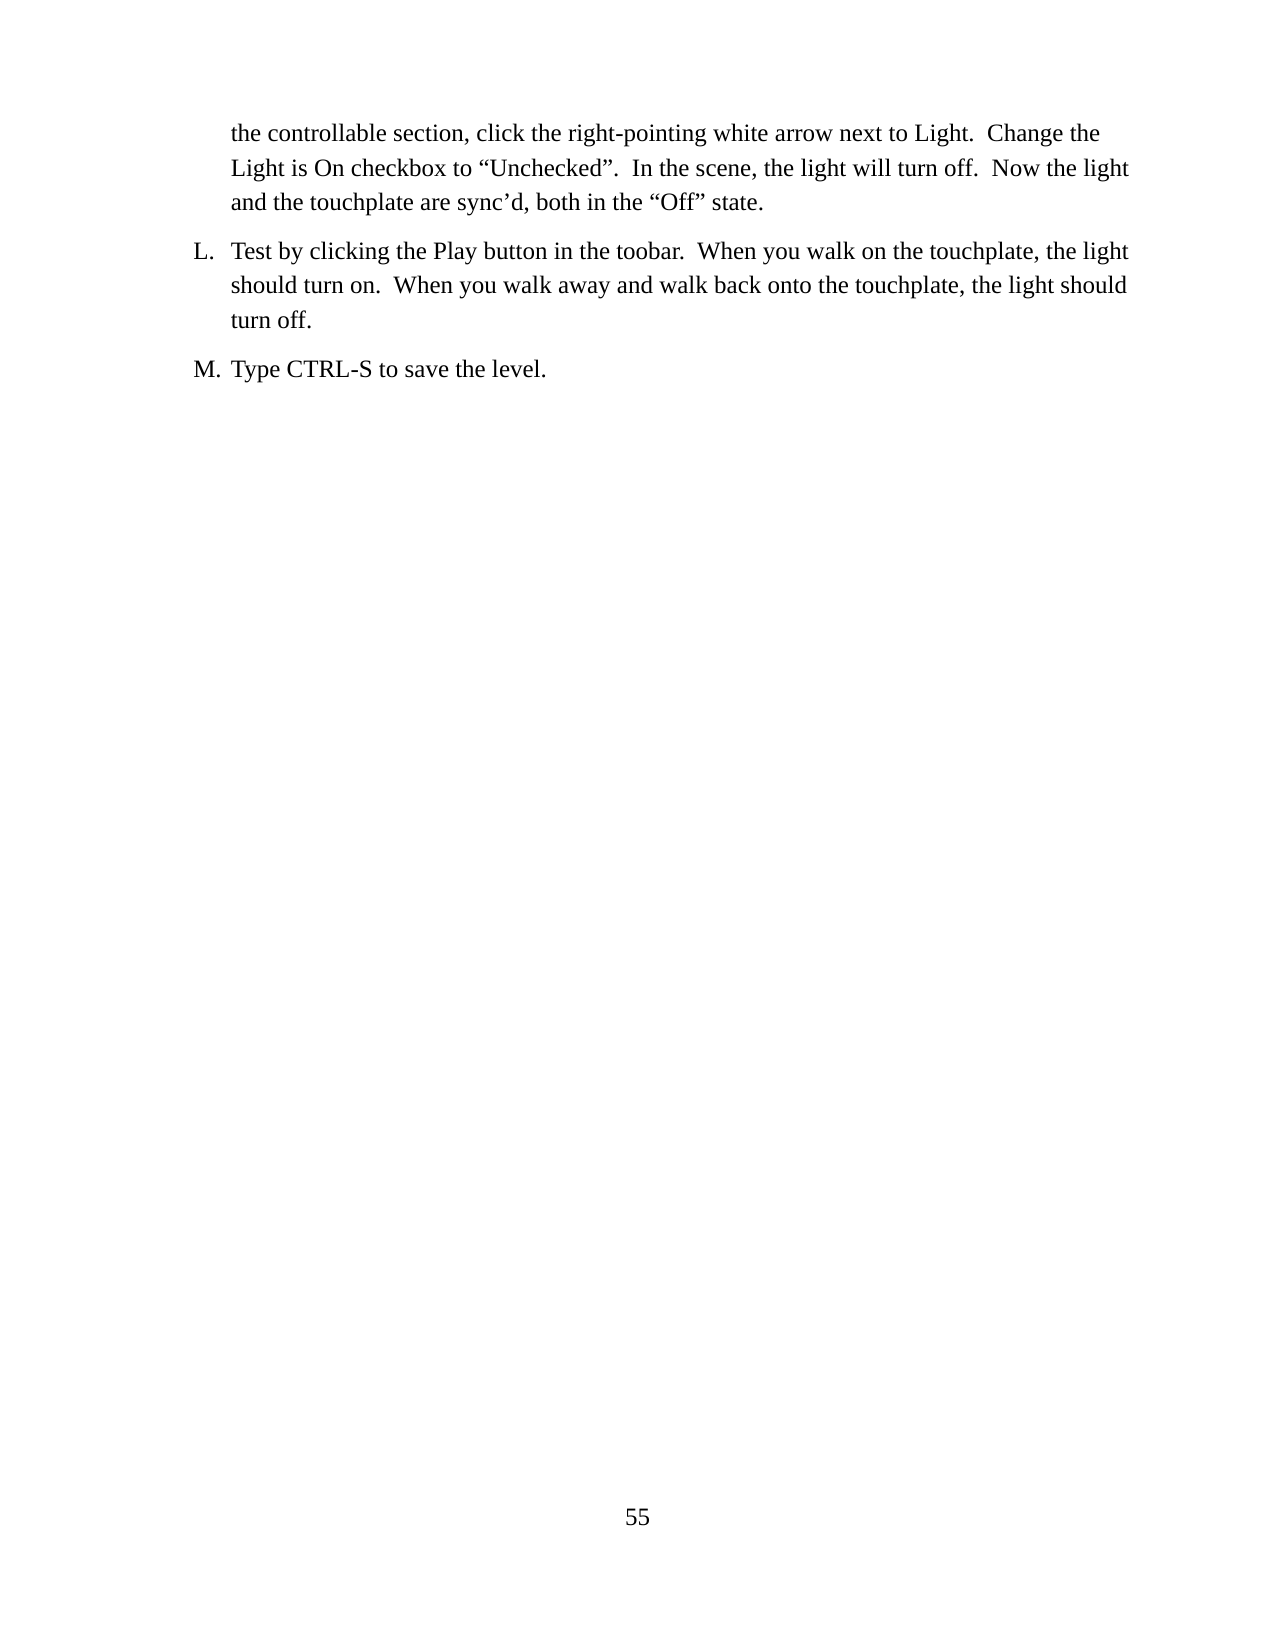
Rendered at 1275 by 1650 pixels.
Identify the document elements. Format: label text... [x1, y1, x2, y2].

list Type CTRL-S to save the level. [193, 354, 1157, 383]
list the controllable section, click the right-pointing white arrow next to Light. Change the Light is On checkbox to “Unchecked”. In the scene, the light will turn off. Now the light and the touchplate are sync’d, both in the “Off” state. [193, 118, 1157, 216]
list Test by clicking the Play button in the toobar. When you walk on the touchplate, the light should turn on. When you walk away and walk back onto the touchplate, the light should turn off. [193, 236, 1157, 334]
